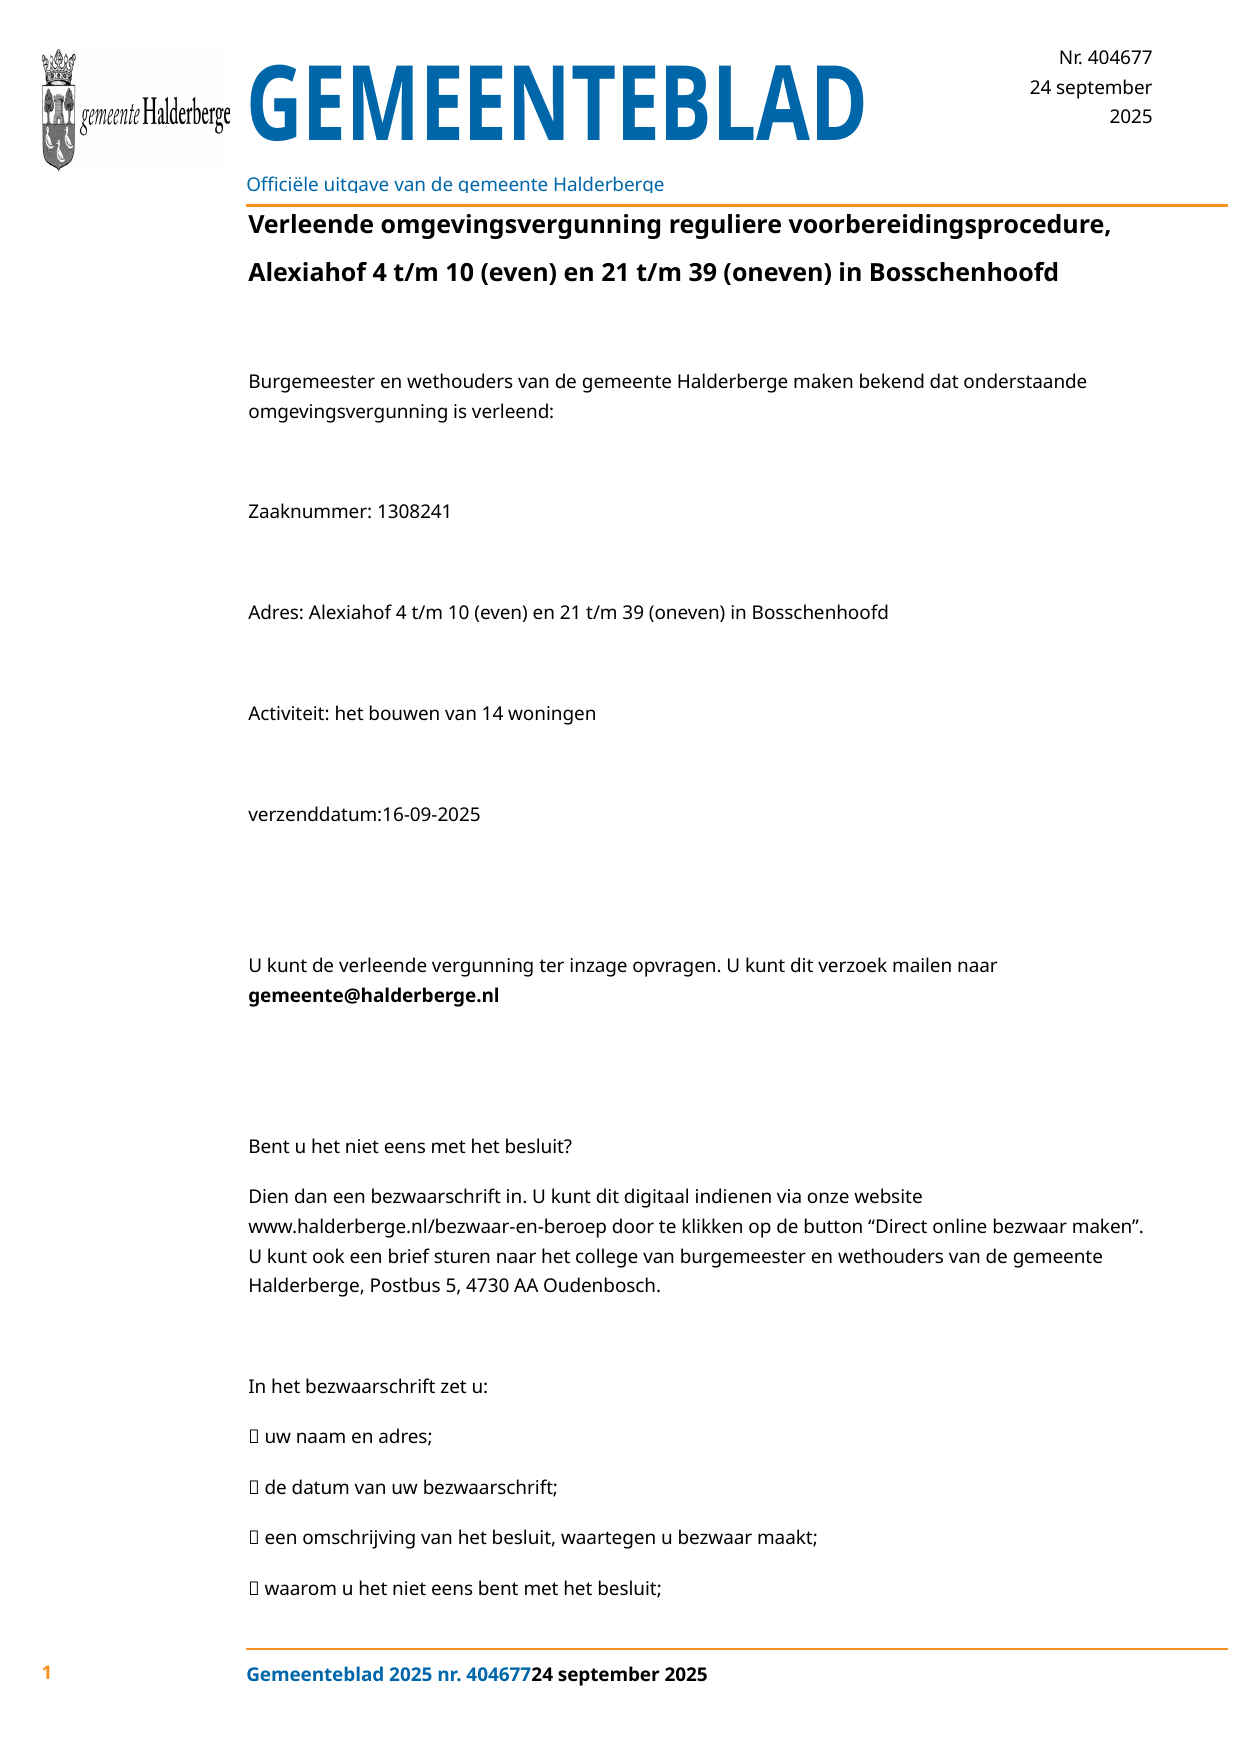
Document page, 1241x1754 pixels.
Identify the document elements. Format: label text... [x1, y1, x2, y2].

text Burgemeester en wethouders van de gemeente Halderberge maken bekend dat onderstaande omgevingsvergunning is verleend: [248, 368, 1152, 424]
text  waarom u het niet eens bent met het besluit; [248, 1575, 1152, 1601]
text Verleende omgevingsvergunning reguliere voorbereidingsprocedure, Alexiahof 4 t/m 10 (even) en 21 t/m 39 (oneven) in Bosschenhoofd [248, 207, 1152, 288]
text In het bezwaarschrift zet u: [248, 1373, 1152, 1399]
text  de datum van uw bezwaarschrift; [248, 1474, 1152, 1500]
text  uw naam en adres; [248, 1424, 1152, 1449]
text Bent u het niet eens met het besluit? [248, 1133, 1152, 1159]
text verzenddatum:16-09-2025 [248, 801, 1152, 827]
text U kunt de verleende vergunning ter inzage opvragen. U kunt dit verzoek mailen naar gemeente@halderberge.nl [248, 952, 1152, 1008]
text Adres: Alexiahof 4 t/m 10 (even) en 21 t/m 39 (oneven) in Bosschenhoofd [248, 599, 1152, 625]
picture [41, 47, 231, 172]
text  een omschrijving van het besluit, waartegen u bezwaar maakt; [248, 1524, 1152, 1550]
text Dien dan een bezwaarschrift in. U kunt dit digitaal indienen via onze website www.halderberge.nl/bezwaar-en-beroep door te klikken op de button “Direct online bezwaar maken”. U kunt ook een brief sturen naar het college van burgemeester en wethouders van de gemeente Halderberge, Postbus 5, 4730 AA Oudenbosch. [248, 1184, 1152, 1298]
text Activiteit: het bouwen van 14 woningen [248, 700, 1152, 726]
text Zaaknummer: 1308241 [248, 499, 1152, 524]
